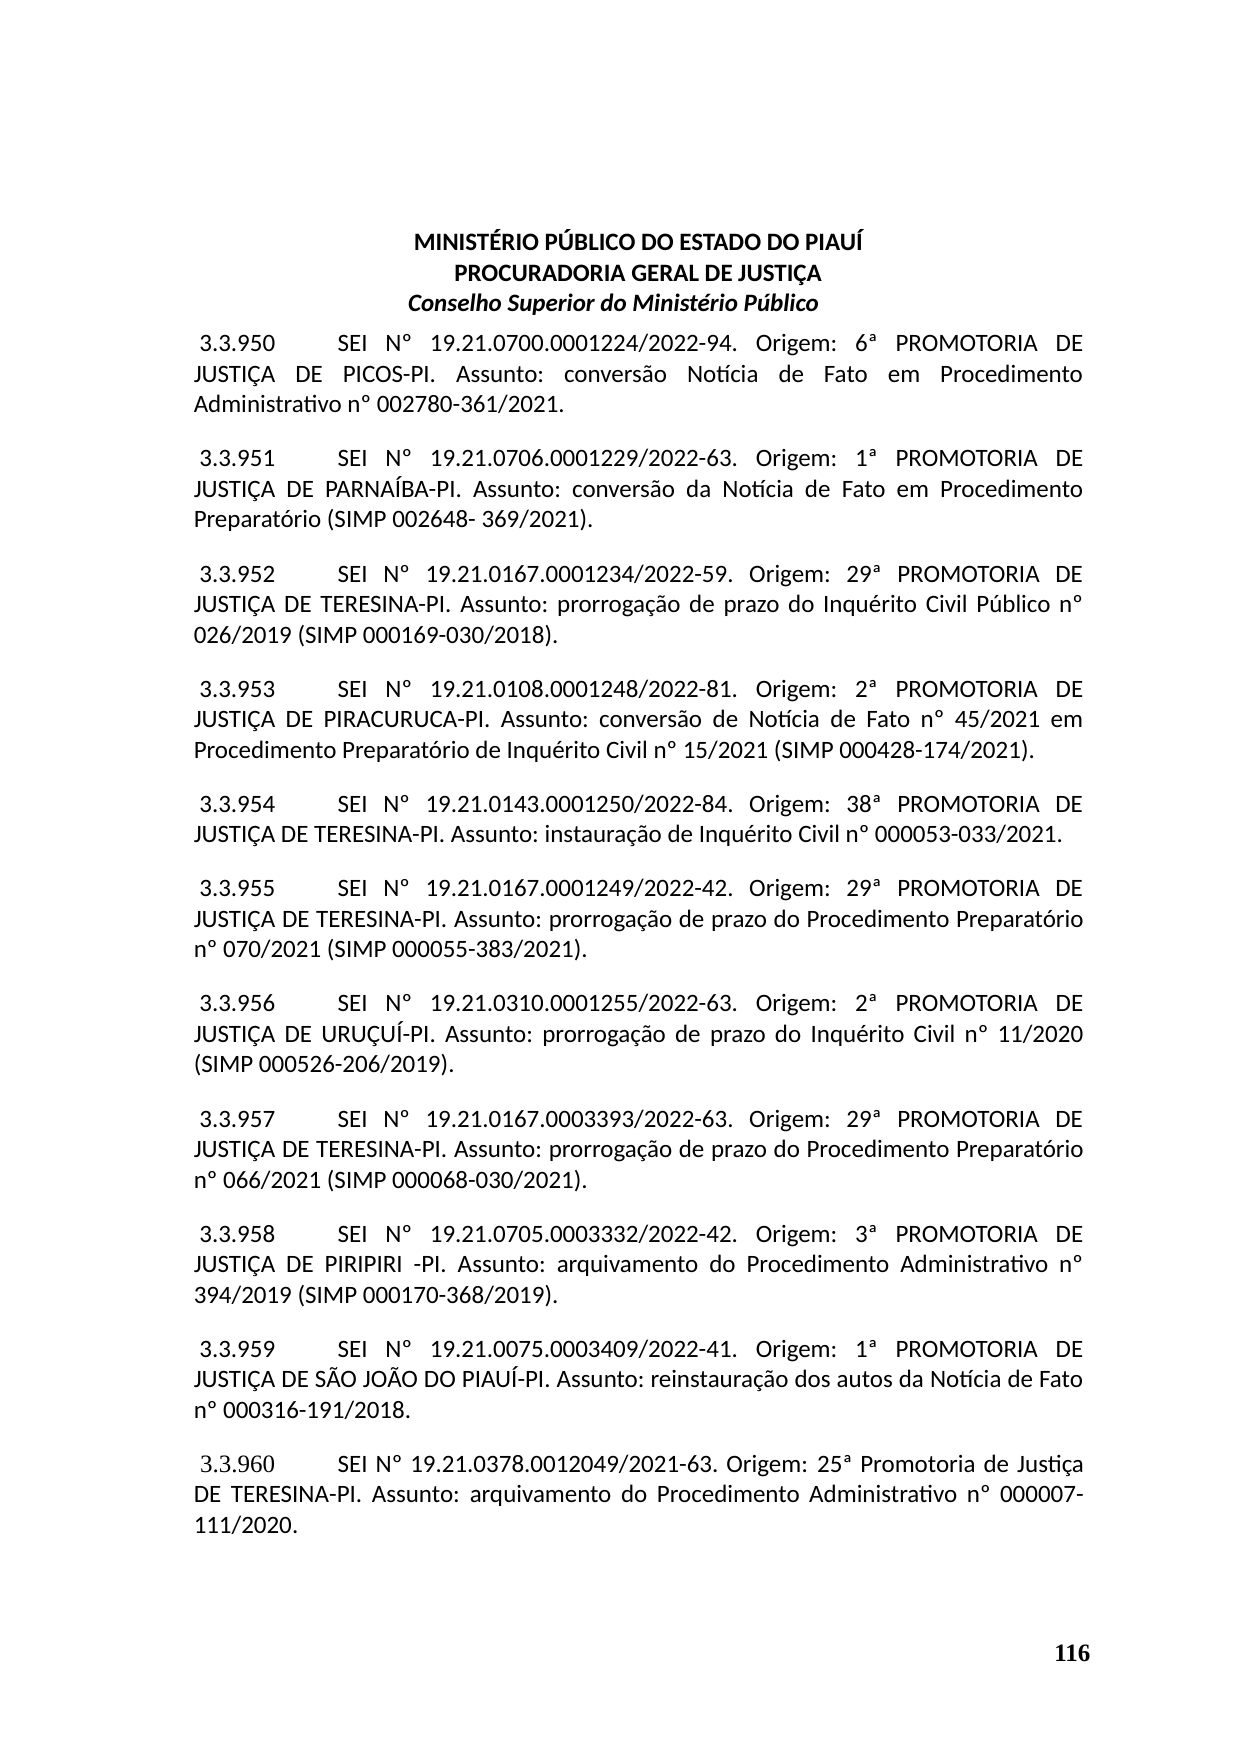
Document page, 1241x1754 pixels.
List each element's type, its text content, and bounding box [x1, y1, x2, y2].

list SEI Nº 19.21.0310.0001255/2022-63. Origem: 2ª PROMOTORIA DE JUSTIÇA DE URUÇUÍ-PI. Assunto: prorrogação de prazo do Inquérito Civil nº 11/2020 (SIMP 000526-206/2019). [193, 988, 1084, 1079]
list SEI Nº 19.21.0705.0003332/2022-42. Origem: 3ª PROMOTORIA DE JUSTIÇA DE PIRIPIRI -PI. Assunto: arquivamento do Procedimento Administrativo nº 394/2019 (SIMP 000170-368/2019). [193, 1218, 1084, 1309]
list SEI Nº 19.21.0167.0001249/2022-42. Origem: 29ª PROMOTORIA DE JUSTIÇA DE TERESINA-PI. Assunto: prorrogação de prazo do Procedimento Preparatório nº 070/2021 (SIMP 000055-383/2021). [193, 872, 1084, 964]
list SEI Nº 19.21.0167.0001234/2022-59. Origem: 29ª PROMOTORIA DE JUSTIÇA DE TERESINA-PI. Assunto: prorrogação de prazo do Inquérito Civil Público nº 026/2019 (SIMP 000169-030/2018). [193, 558, 1084, 649]
list SEI Nº 19.21.0378.0012049/2021-63. Origem: 25ª Promotoria de Justiça DE TERESINA-PI. Assunto: arquivamento do Procedimento Administrativo nº 000007-111/2020. [193, 1448, 1084, 1539]
list SEI Nº 19.21.0706.0001229/2022-63. Origem: 1ª PROMOTORIA DE JUSTIÇA DE PARNAÍBA-PI. Assunto: conversão da Notícia de Fato em Procedimento Preparatório (SIMP 002648- 369/2021). [193, 443, 1084, 534]
list SEI Nº 19.21.0167.0003393/2022-63. Origem: 29ª PROMOTORIA DE JUSTIÇA DE TERESINA-PI. Assunto: prorrogação de prazo do Procedimento Preparatório nº 066/2021 (SIMP 000068-030/2021). [193, 1103, 1084, 1194]
list SEI Nº 19.21.0108.0001248/2022-81. Origem: 2ª PROMOTORIA DE JUSTIÇA DE PIRACURUCA-PI. Assunto: conversão de Notícia de Fato nº 45/2021 em Procedimento Preparatório de Inquérito Civil nº 15/2021 (SIMP 000428-174/2021). [193, 673, 1084, 764]
list SEI Nº 19.21.0075.0003409/2022-41. Origem: 1ª PROMOTORIA DE JUSTIÇA DE SÃO JOÃO DO PIAUÍ-PI. Assunto: reinstauração dos autos da Notícia de Fato nº 000316-191/2018. [193, 1333, 1084, 1424]
list SEI Nº 19.21.0143.0001250/2022-84. Origem: 38ª PROMOTORIA DE JUSTIÇA DE TERESINA-PI. Assunto: instauração de Inquérito Civil nº 000053-033/2021. [193, 788, 1084, 849]
list SEI Nº 19.21.0700.0001224/2022-94. Origem: 6ª PROMOTORIA DE JUSTIÇA DE PICOS-PI. Assunto: conversão Notícia de Fato em Procedimento Administrativo nº 002780-361/2021. [193, 327, 1084, 419]
